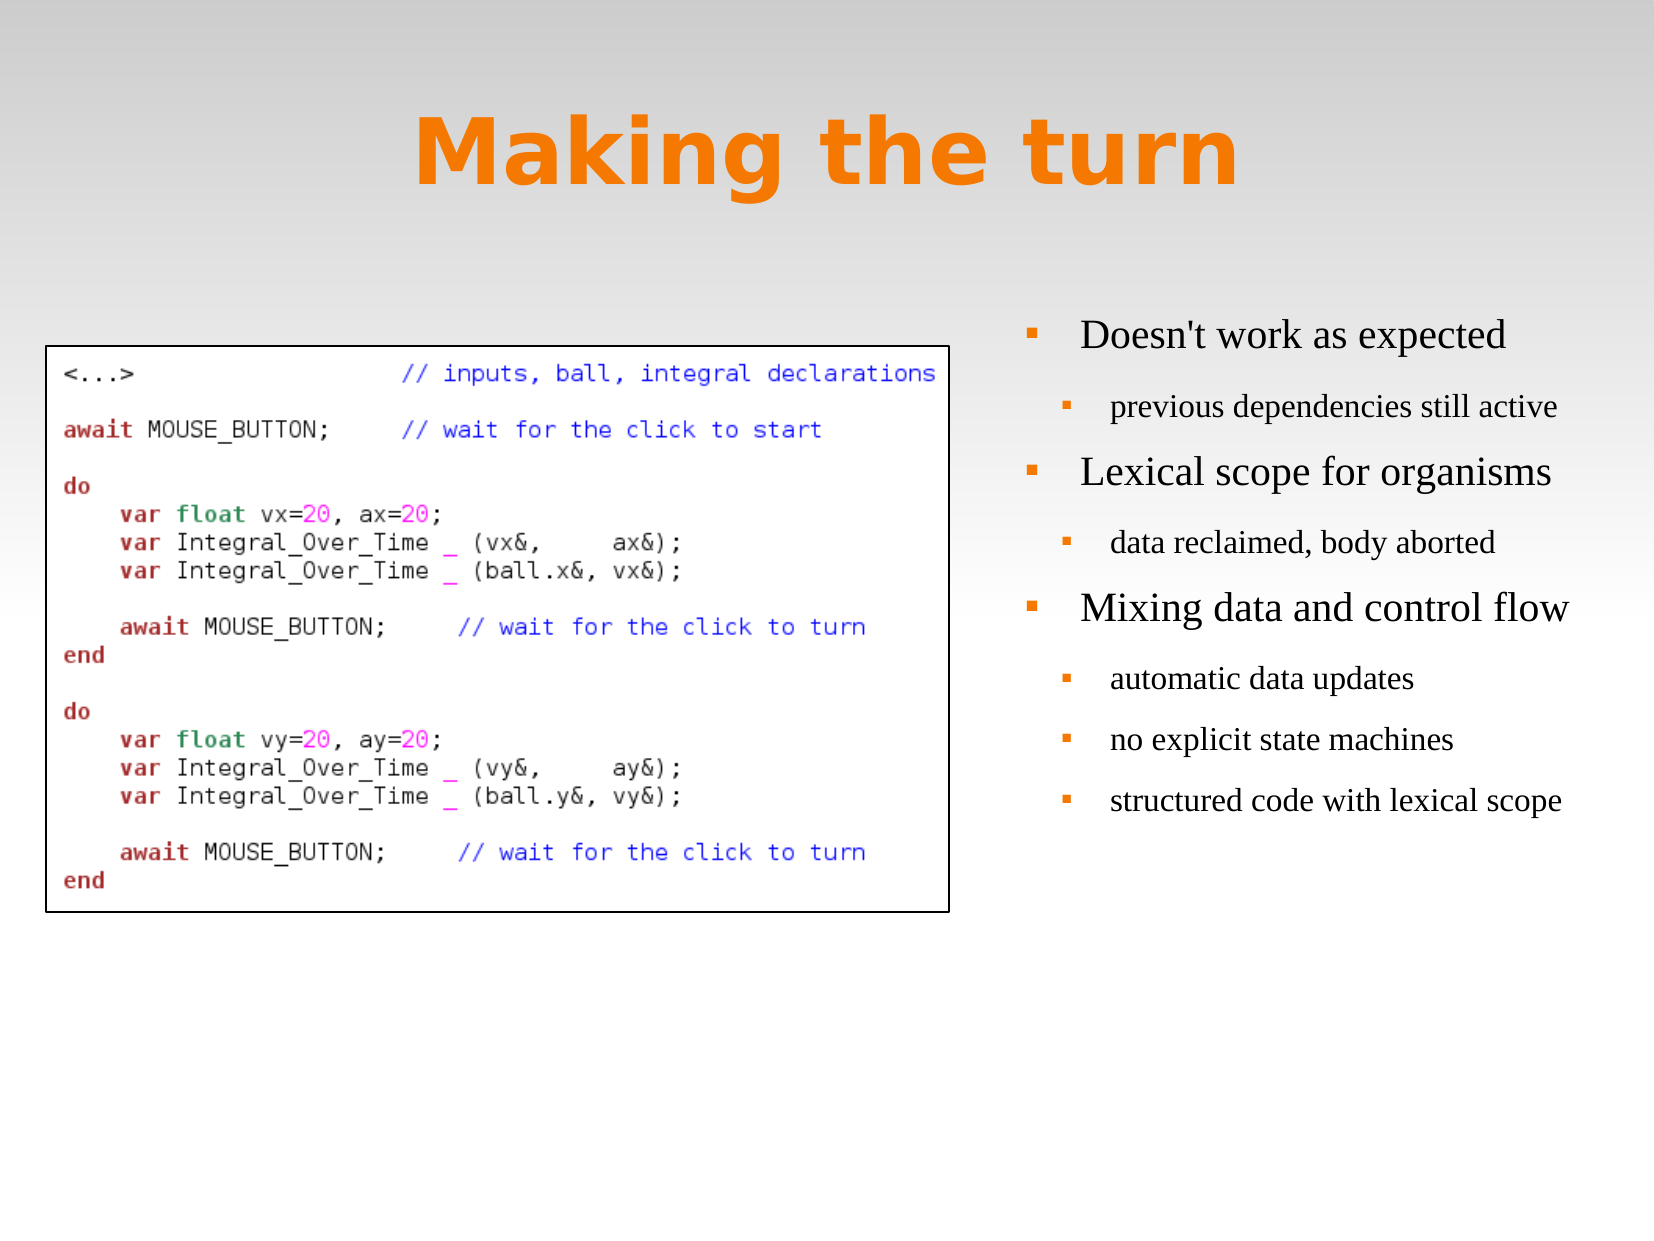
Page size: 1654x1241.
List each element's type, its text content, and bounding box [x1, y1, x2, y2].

title Making the turn [82, 49, 1571, 257]
list Doesn't work as expected previous dependencies still active Lexical scope for organisms data reclaimed, body aborted Mixing data and control flow automatic data updates no explicit state machines structured code with lexical scope [938, 311, 1591, 988]
picture [46, 347, 938, 912]
